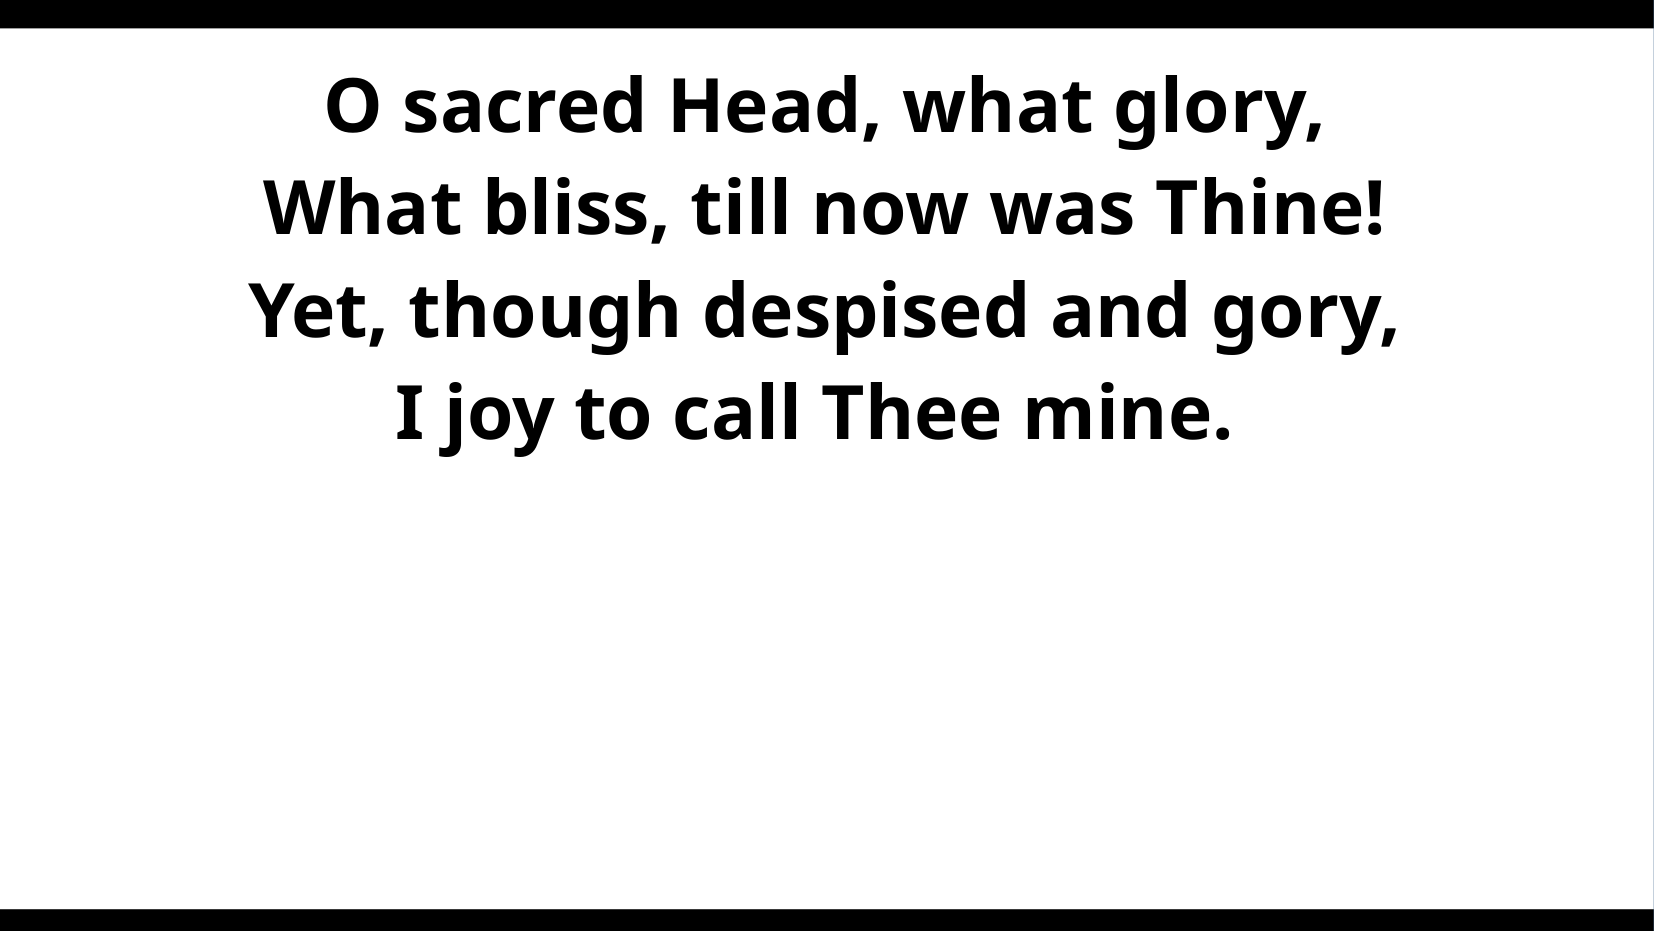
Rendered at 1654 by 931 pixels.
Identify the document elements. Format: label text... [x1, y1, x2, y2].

text_box O sacred Head, what glory, What bliss, till now was Thine! Yet, though despised and gory, I joy to call Thee mine. [90, 45, 1561, 460]
picture [0, 0, 1654, 931]
